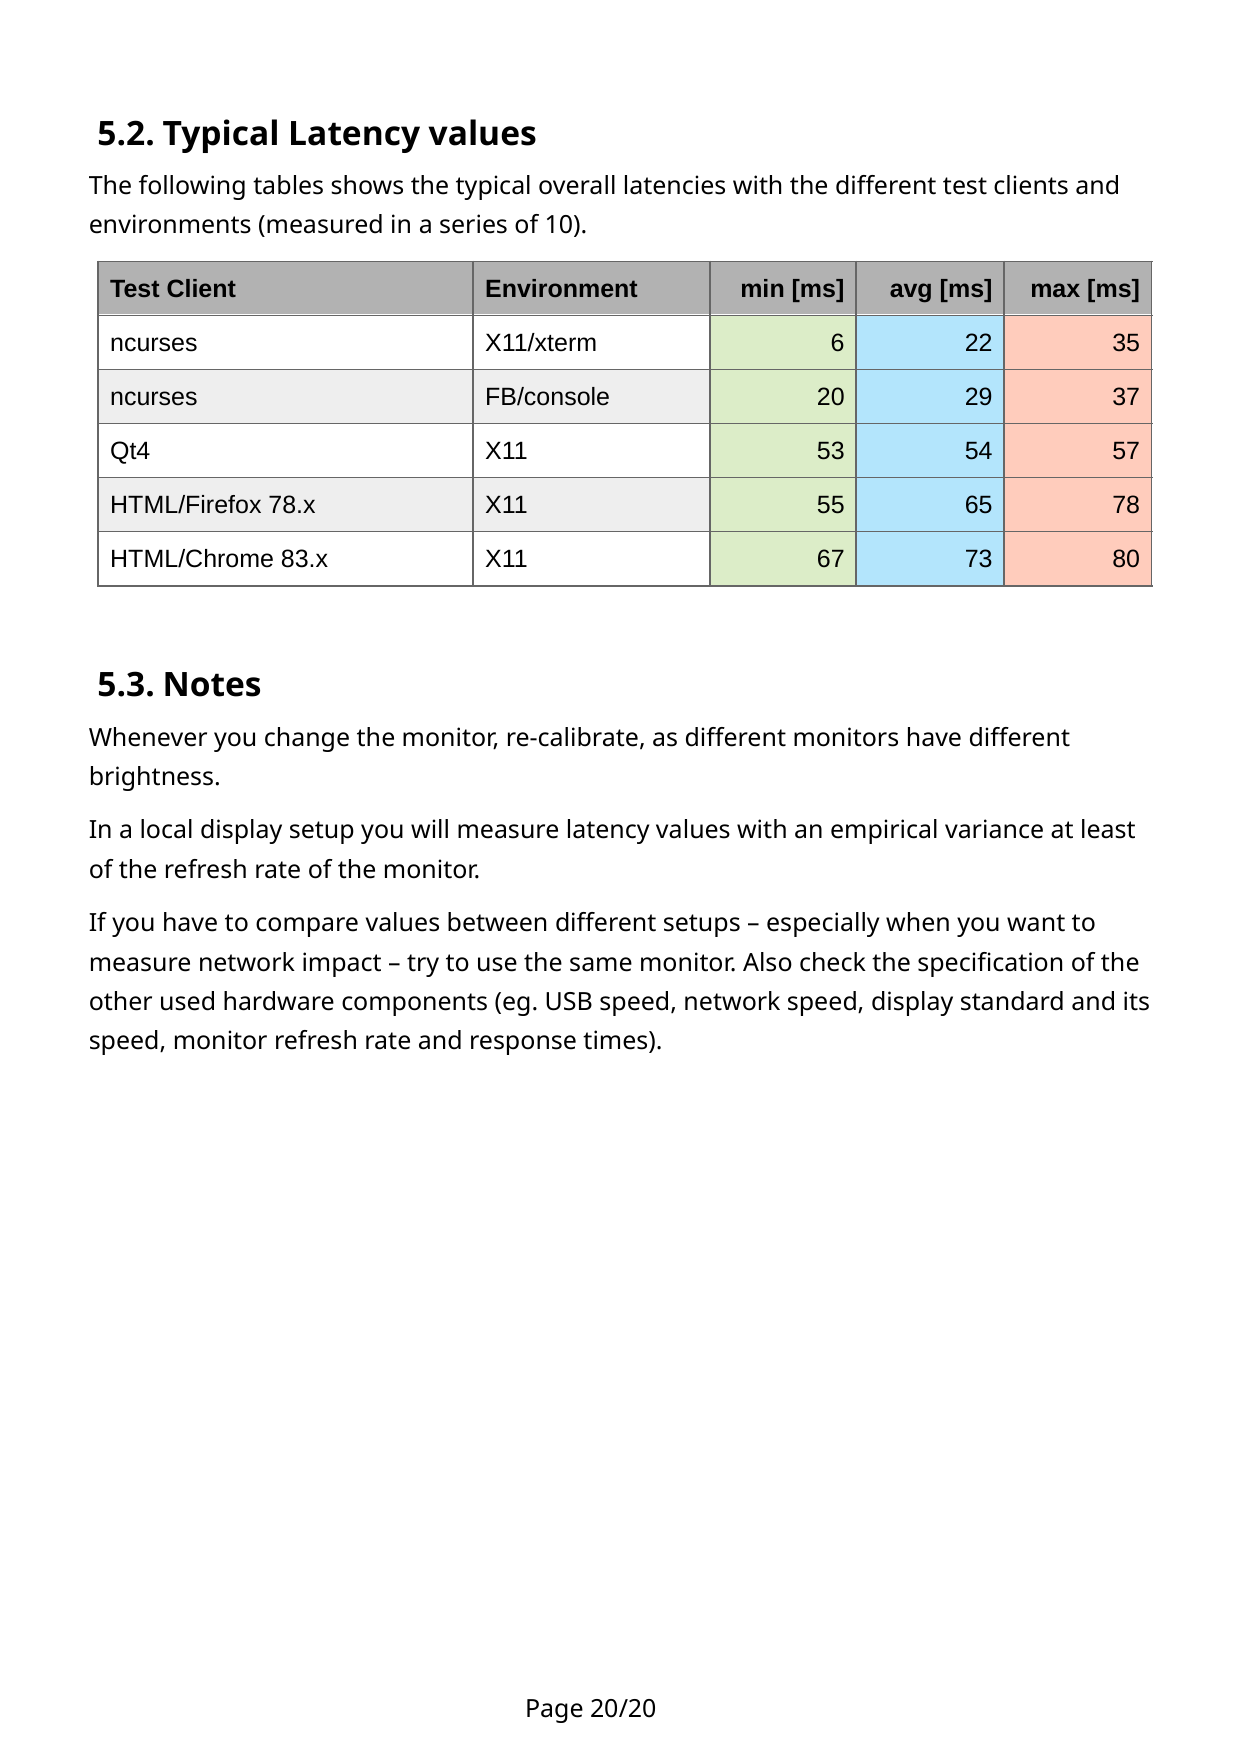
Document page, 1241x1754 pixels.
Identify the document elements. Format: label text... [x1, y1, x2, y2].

table_cell 20 [711, 370, 855, 423]
table_cell 37 [1005, 370, 1151, 423]
subtitle Notes [88, 661, 1152, 707]
table_cell ncurses [99, 370, 472, 423]
table_cell 6 [711, 316, 855, 369]
table_cell 65 [857, 478, 1003, 531]
table_cell 22 [857, 316, 1003, 369]
table_header Environment [474, 262, 709, 314]
table_cell 73 [857, 532, 1003, 585]
table_cell X11 [474, 532, 709, 585]
table_cell 53 [711, 424, 855, 477]
text In a local display setup you will measure latency values with an empirical variance at least of the refresh rate of the monitor. [88, 812, 1152, 885]
table_cell HTML/Chrome 83.x [99, 532, 472, 585]
text The following tables shows the typical overall latencies with the different test clients and environments (measured in a series of 10). [88, 168, 1152, 241]
table_cell Qt4 [99, 424, 472, 477]
table_cell X11 [474, 424, 709, 477]
table_cell 80 [1005, 532, 1151, 585]
table_cell 78 [1005, 478, 1151, 531]
table_cell FB/console [474, 370, 709, 423]
table_cell HTML/Firefox 78.x [99, 478, 472, 531]
table_header avg [ms] [857, 262, 1003, 314]
table_cell ncurses [99, 316, 472, 369]
table_header max [ms] [1005, 262, 1151, 314]
table_cell 67 [711, 532, 855, 585]
table_cell 29 [857, 370, 1003, 423]
table_cell 55 [711, 478, 855, 531]
table_header Test Client [99, 262, 472, 314]
table_cell 35 [1005, 316, 1151, 369]
text If you have to compare values between different setups – especially when you want to measure network impact – try to use the same monitor. Also check the specification of the other used hardware components (eg. USB speed, network speed, display standard and its speed, monitor refresh rate and response times). [88, 905, 1152, 1057]
table_cell X11 [474, 478, 709, 531]
table_cell X11/xterm [474, 316, 709, 369]
table_cell 57 [1005, 424, 1151, 477]
table_header min [ms] [711, 262, 855, 314]
text Whenever you change the monitor, re-calibrate, as different monitors have different brightness. [88, 719, 1152, 792]
subtitle Typical Latency values [88, 109, 1152, 155]
table_cell 54 [857, 424, 1003, 477]
